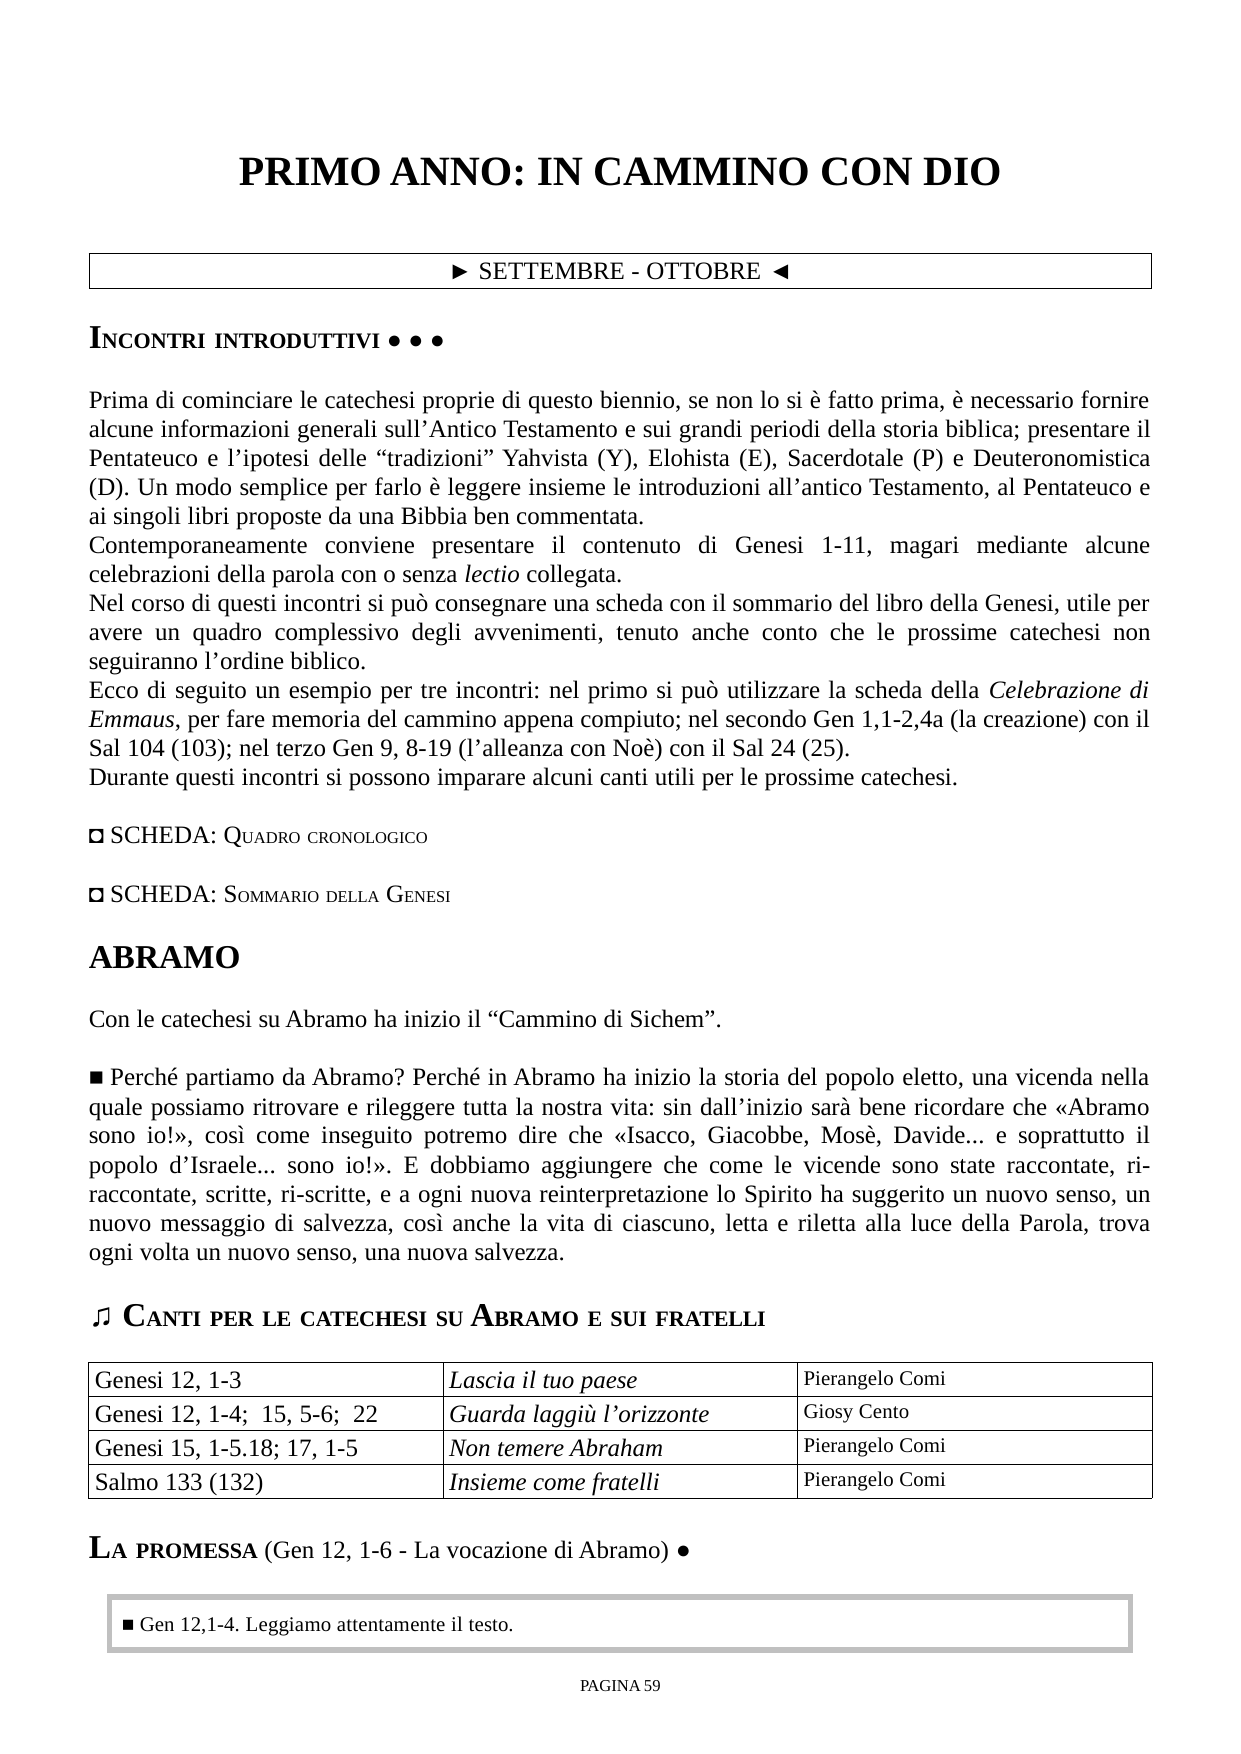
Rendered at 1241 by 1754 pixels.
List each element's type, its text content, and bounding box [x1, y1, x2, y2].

table_cell Giosy Cento [798, 1397, 1152, 1430]
text ■ Perché partiamo da Abramo? Perché in Abramo ha inizio la storia del popolo eletto, una vicenda nella quale possiamo ritrovare e rileggere tutta la nostra vita: sin dall’inizio sarà bene ricordare che «Abramo sono io!», così come inseguito potremo dire che «Isacco, Giacobbe, Mosè, Davide... e soprattutto il popolo d’Israele... sono io!». E dobbiamo aggiungere che come le vicende sono state raccontate, ri-raccontate, scritte, ri-scritte, e a ogni nuova reinterpretazione lo Spirito ha suggerito un nuovo senso, un nuovo messaggio di salvezza, così anche la vita di ciascuno, letta e riletta alla luce della Parola, trova ogni volta un nuovo senso, una nuova salvezza. [88, 1062, 1152, 1266]
table_cell Salmo 133 (132) [89, 1465, 443, 1498]
table_cell Genesi 15, 1-5.18; 17, 1-5 [89, 1431, 443, 1464]
table_header ■ Gen 12,1-4. Leggiamo attentamente il testo. [112, 1600, 1128, 1647]
text ◘ SCHEDA: Sommario della Genesi [88, 878, 1152, 908]
table_cell Guarda laggiù l’orizzonte [444, 1397, 797, 1430]
table_header Pierangelo Comi [798, 1363, 1152, 1396]
table_cell Genesi 12, 1-4; 15, 5-6; 22 [89, 1397, 443, 1430]
table_cell Pierangelo Comi [798, 1431, 1152, 1464]
table_cell Pierangelo Comi [798, 1465, 1152, 1498]
table_header Lascia il tuo paese [444, 1363, 797, 1396]
text La promessa (Gen 12, 1-6 - La vocazione di Abramo) ● [88, 1527, 1152, 1565]
text Ecco di seguito un esempio per tre incontri: nel primo si può utilizzare la scheda della Celebrazione di Emmaus, per fare memoria del cammino appena compiuto; nel secondo Gen 1,1-2,4a (la creazione) con il Sal 104 (103); nel terzo Gen 9, 8-19 (l’alleanza con Noè) con il Sal 24 (25). [88, 675, 1152, 762]
text Nel corso di questi incontri si può consegnare una scheda con il sommario del libro della Genesi, utile per avere un quadro complessivo degli avvenimenti, tenuto anche conto che le prossime catechesi non seguiranno l’ordine biblico. [88, 588, 1152, 675]
text Con le catechesi su Abramo ha inizio il “Cammino di Sichem”. [88, 1004, 1152, 1033]
table_cell Non temere Abraham [444, 1431, 797, 1464]
text Contemporaneamente conviene presentare il contenuto di Genesi 1-11, magari mediante alcune celebrazioni della parola con o senza lectio collegata. [88, 530, 1152, 588]
table_header Genesi 12, 1-3 [89, 1363, 443, 1396]
table_cell Insieme come fratelli [444, 1465, 797, 1498]
text PRIMO ANNO: IN CAMMINO CON DIO [88, 147, 1152, 195]
text Incontri introduttivi ● ● ● [88, 317, 1152, 355]
text ABRAMO [88, 937, 1152, 975]
text ► SETTEMBRE - OTTOBRE ◄ [90, 254, 1151, 288]
text Durante questi incontri si possono imparare alcuni canti utili per le prossime catechesi. [88, 762, 1152, 791]
text Prima di cominciare le catechesi proprie di questo biennio, se non lo si è fatto prima, è necessario fornire alcune informazioni generali sull’Antico Testamento e sui grandi periodi della storia biblica; presentare il Pentateuco e l’ipotesi delle “tradizioni” Yahvista (Y), Elohista (E), Sacerdotale (P) e Deuteronomistica (D). Un modo semplice per farlo è leggere insieme le introduzioni all’antico Testamento, al Pentateuco e ai singoli libri proposte da una Bibbia ben commentata. [88, 384, 1152, 530]
text ◘ SCHEDA: Quadro cronologico [88, 820, 1152, 849]
text ♫ Canti per le catechesi su Abramo e sui fratelli [88, 1295, 1152, 1333]
